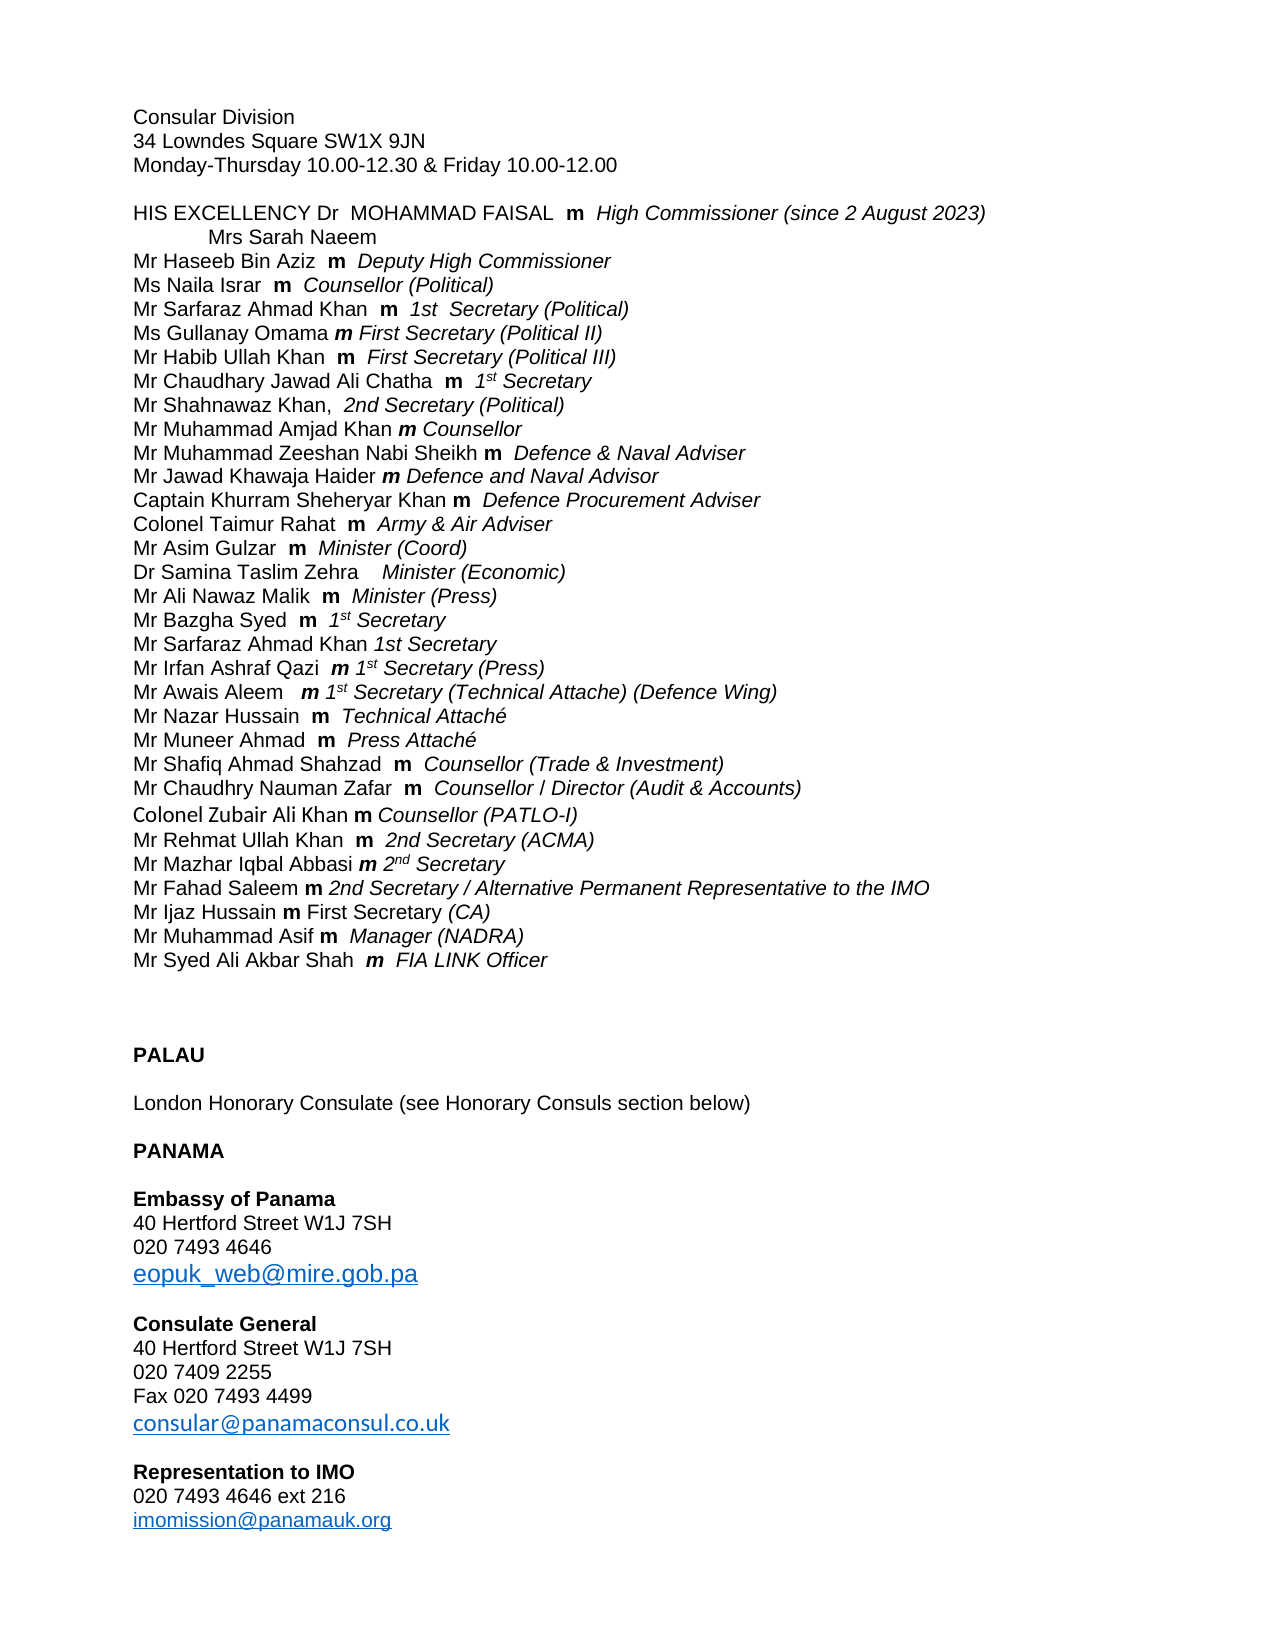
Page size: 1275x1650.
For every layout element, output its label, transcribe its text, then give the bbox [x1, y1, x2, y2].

text Mr Shahnawaz Khan, 2nd Secretary (Political) [133, 392, 1181, 416]
text Mr Ijaz Hussain m First Secretary (CA) [133, 899, 1181, 923]
subtitle Mr Jawad Khawaja Haider m Defence and Naval Advisor [133, 464, 1181, 488]
text Mr Muhammad Zeeshan Nabi Sheikh m Defence & Naval Adviser [133, 440, 1181, 464]
text Mr Nazar Hussain m Technical Attaché [133, 704, 1181, 728]
text Mr Sarfaraz Ahmad Khan m 1st Secretary (Political) [133, 297, 1181, 321]
text 40 Hertford Street W1J 7SH [133, 1336, 1181, 1359]
text Mr Shafiq Ahmad Shahzad m Counsellor (Trade & Investment) [133, 752, 1181, 776]
text Mr Mazhar Iqbal Abbasi m 2nd Secretary [133, 852, 1181, 876]
text Mr Syed Ali Akbar Shah m FIA LINK Officer [133, 947, 1181, 971]
text Mrs Sarah Naeem [133, 225, 1181, 249]
text Mr Asim Gulzar m Minister (Coord) [133, 536, 1181, 560]
text 020 7493 4646 [133, 1235, 1181, 1259]
text 40 Hertford Street W1J 7SH [133, 1211, 1181, 1235]
text Mr Rehmat Ullah Khan m 2nd Secretary (ACMA) [133, 828, 1181, 852]
text 020 7493 4646 ext 216 [133, 1483, 1181, 1507]
text Mr Ali Nawaz Malik m Minister (Press) [133, 584, 1181, 608]
text PANAMA [133, 1139, 1181, 1163]
text Colonel Taimur Rahat m Army & Air Adviser [133, 512, 1181, 536]
text Mr Fahad Saleem m 2nd Secretary / Alternative Permanent Representative to the IMO [133, 876, 1181, 899]
text Captain Khurram Sheheryar Khan m Defence Procurement Adviser [133, 488, 1181, 512]
text Monday-Thursday 10.00-12.30 & Friday 10.00-12.00 [133, 153, 1181, 177]
text Representation to IMO [133, 1459, 1181, 1483]
text Mr Sarfaraz Ahmad Khan 1st Secretary [133, 632, 1181, 656]
text PALAU [133, 1043, 1181, 1067]
text 34 Lowndes Square SW1X 9JN [133, 129, 1181, 153]
text Mr Irfan Ashraf Qazi m 1st Secretary (Press) [133, 656, 1181, 680]
text Mr Muhammad Amjad Khan m Counsellor [133, 416, 1181, 440]
text Ms Naila Israr m Counsellor (Political) [133, 273, 1181, 297]
text consular@panamaconsul.co.uk [133, 1407, 1181, 1438]
text eopuk_web@mire.gob.pa [133, 1259, 1181, 1288]
text imomission@panamauk.org [133, 1507, 1181, 1531]
text Mr Habib Ullah Khan m First Secretary (Political III) [133, 344, 1181, 368]
text Consular Division [133, 105, 1181, 129]
text Colonel Zubair Ali Khan m Counsellor (PATLO-I) [133, 800, 1181, 828]
text Dr Samina Taslim Zehra Minister (Economic) [133, 560, 1181, 584]
text Mr Bazgha Syed m 1st Secretary [133, 608, 1181, 632]
text Mr Muneer Ahmad m Press Attaché [133, 728, 1181, 752]
text Fax 020 7493 4499 [133, 1383, 1181, 1407]
text Ms Gullanay Omama m First Secretary (Political II) [133, 321, 1181, 344]
text Consulate General [133, 1312, 1181, 1336]
text 020 7409 2255 [133, 1359, 1181, 1383]
text Mr Chaudhary Jawad Ali Chatha m 1st Secretary [133, 368, 1181, 392]
text London Honorary Consulate (see Honorary Consuls section below) [133, 1091, 1181, 1115]
text Embassy of Panama [133, 1187, 1181, 1211]
text HIS EXCELLENCY Dr MOHAMMAD FAISAL m High Commissioner (since 2 August 2023) [133, 201, 1181, 225]
text Mr Haseeb Bin Aziz m Deputy High Commissioner [133, 249, 1181, 273]
text Mr Muhammad Asif m Manager (NADRA) [133, 923, 1181, 947]
text Mr Awais Aleem m 1st Secretary (Technical Attache) (Defence Wing) [133, 680, 1181, 704]
text Mr Chaudhry Nauman Zafar m Counsellor / Director (Audit & Accounts) [133, 776, 1181, 800]
